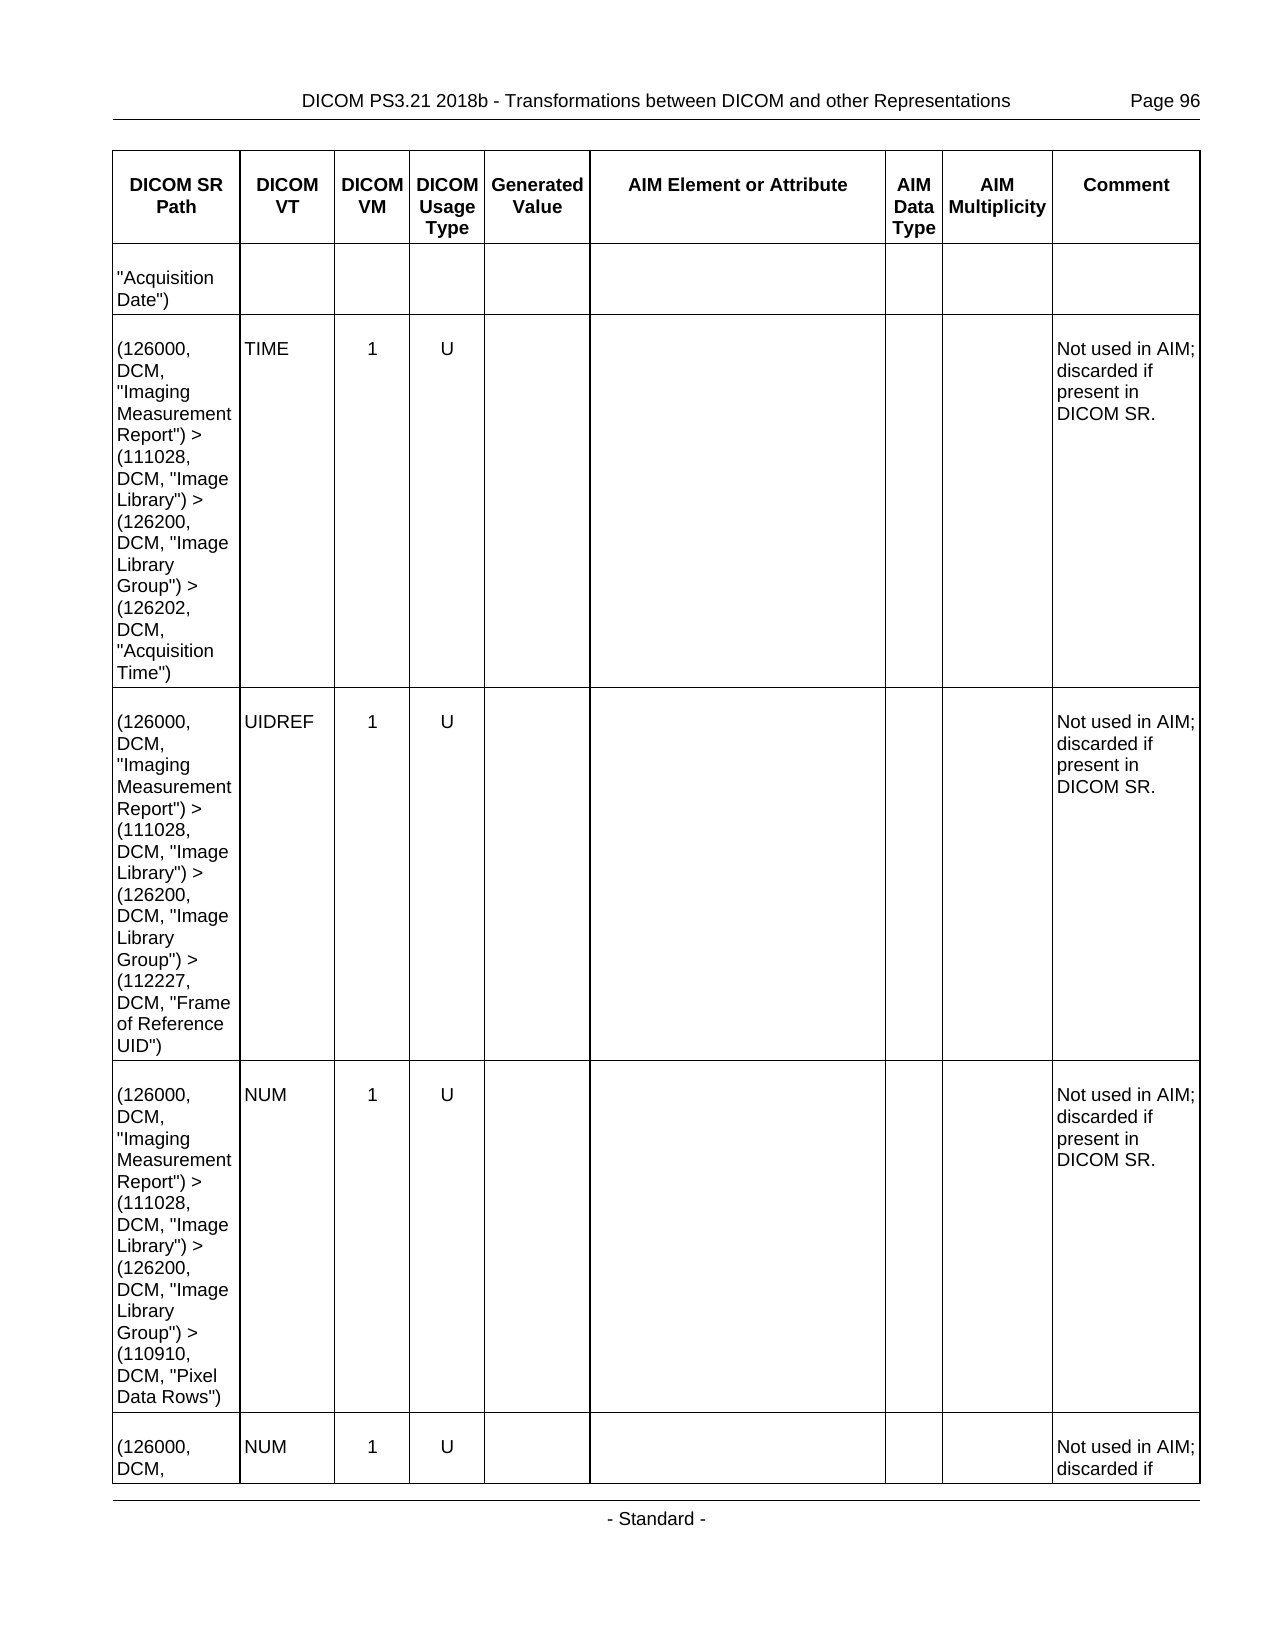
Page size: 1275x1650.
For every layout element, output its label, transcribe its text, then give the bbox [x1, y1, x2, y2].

table_cell (126000, DCM, "Imaging Measurement Report") > (111028, DCM, "Image Library") > (126200, DCM, "Image Library Group") > (112227, DCM, "Frame of Reference UID") [113, 688, 239, 1060]
table_cell [335, 244, 409, 314]
table_header DICOM VT [241, 151, 334, 243]
table_cell [485, 688, 589, 1060]
table_cell NUM [241, 1061, 334, 1412]
table_cell [591, 244, 885, 314]
table_cell 1 [335, 688, 409, 1060]
table_cell NUM [241, 1413, 334, 1483]
table_cell [943, 315, 1052, 687]
table_cell U [410, 315, 484, 687]
table_cell "Acquisition Date") [113, 244, 239, 314]
table_cell 1 [335, 1413, 409, 1483]
table_cell Not used in AIM; discarded if present in DICOM SR. [1053, 315, 1199, 687]
table_header DICOM SR Path [113, 151, 239, 243]
table_header AIM Multiplicity [943, 151, 1052, 243]
table_cell (126000, DCM, "Imaging Measurement Report") > (111028, DCM, "Image Library") > (126200, DCM, "Image Library Group") > (126202, DCM, "Acquisition Time") [113, 315, 239, 687]
table_cell TIME [241, 315, 334, 687]
table_cell U [410, 1061, 484, 1412]
table_cell [591, 688, 885, 1060]
table_header AIM Element or Attribute [591, 151, 885, 243]
table_header AIM Data Type [886, 151, 942, 243]
table_cell Not used in AIM; discarded if present in DICOM SR. [1053, 688, 1199, 1060]
table_cell [886, 315, 942, 687]
table_cell Not used in AIM; discarded if [1053, 1413, 1199, 1483]
table_cell [485, 1413, 589, 1483]
table_cell [591, 1413, 885, 1483]
table_cell [485, 244, 589, 314]
table_cell Not used in AIM; discarded if present in DICOM SR. [1053, 1061, 1199, 1412]
table_cell (126000, DCM, "Imaging Measurement Report") > (111028, DCM, "Image Library") > (126200, DCM, "Image Library Group") > (110910, DCM, "Pixel Data Rows") [113, 1061, 239, 1412]
table_cell [943, 688, 1052, 1060]
table_header Generated Value [485, 151, 589, 243]
table_header Comment [1053, 151, 1199, 243]
table_cell 1 [335, 315, 409, 687]
table_cell [943, 1413, 1052, 1483]
table_cell 1 [335, 1061, 409, 1412]
table_cell [410, 244, 484, 314]
table_cell [886, 1061, 942, 1412]
table_cell U [410, 688, 484, 1060]
table_header DICOM Usage Type [410, 151, 484, 243]
table_header DICOM VM [335, 151, 409, 243]
table_cell [485, 1061, 589, 1412]
table_cell [886, 1413, 942, 1483]
table_cell [943, 244, 1052, 314]
table_cell [1053, 244, 1199, 314]
table_cell [485, 315, 589, 687]
table_cell [886, 244, 942, 314]
table_cell [886, 688, 942, 1060]
table_cell U [410, 1413, 484, 1483]
table_cell UIDREF [241, 688, 334, 1060]
table_cell (126000, DCM, [113, 1413, 239, 1483]
table_cell [241, 244, 334, 314]
table_cell [591, 1061, 885, 1412]
table_cell [591, 315, 885, 687]
table_cell [943, 1061, 1052, 1412]
